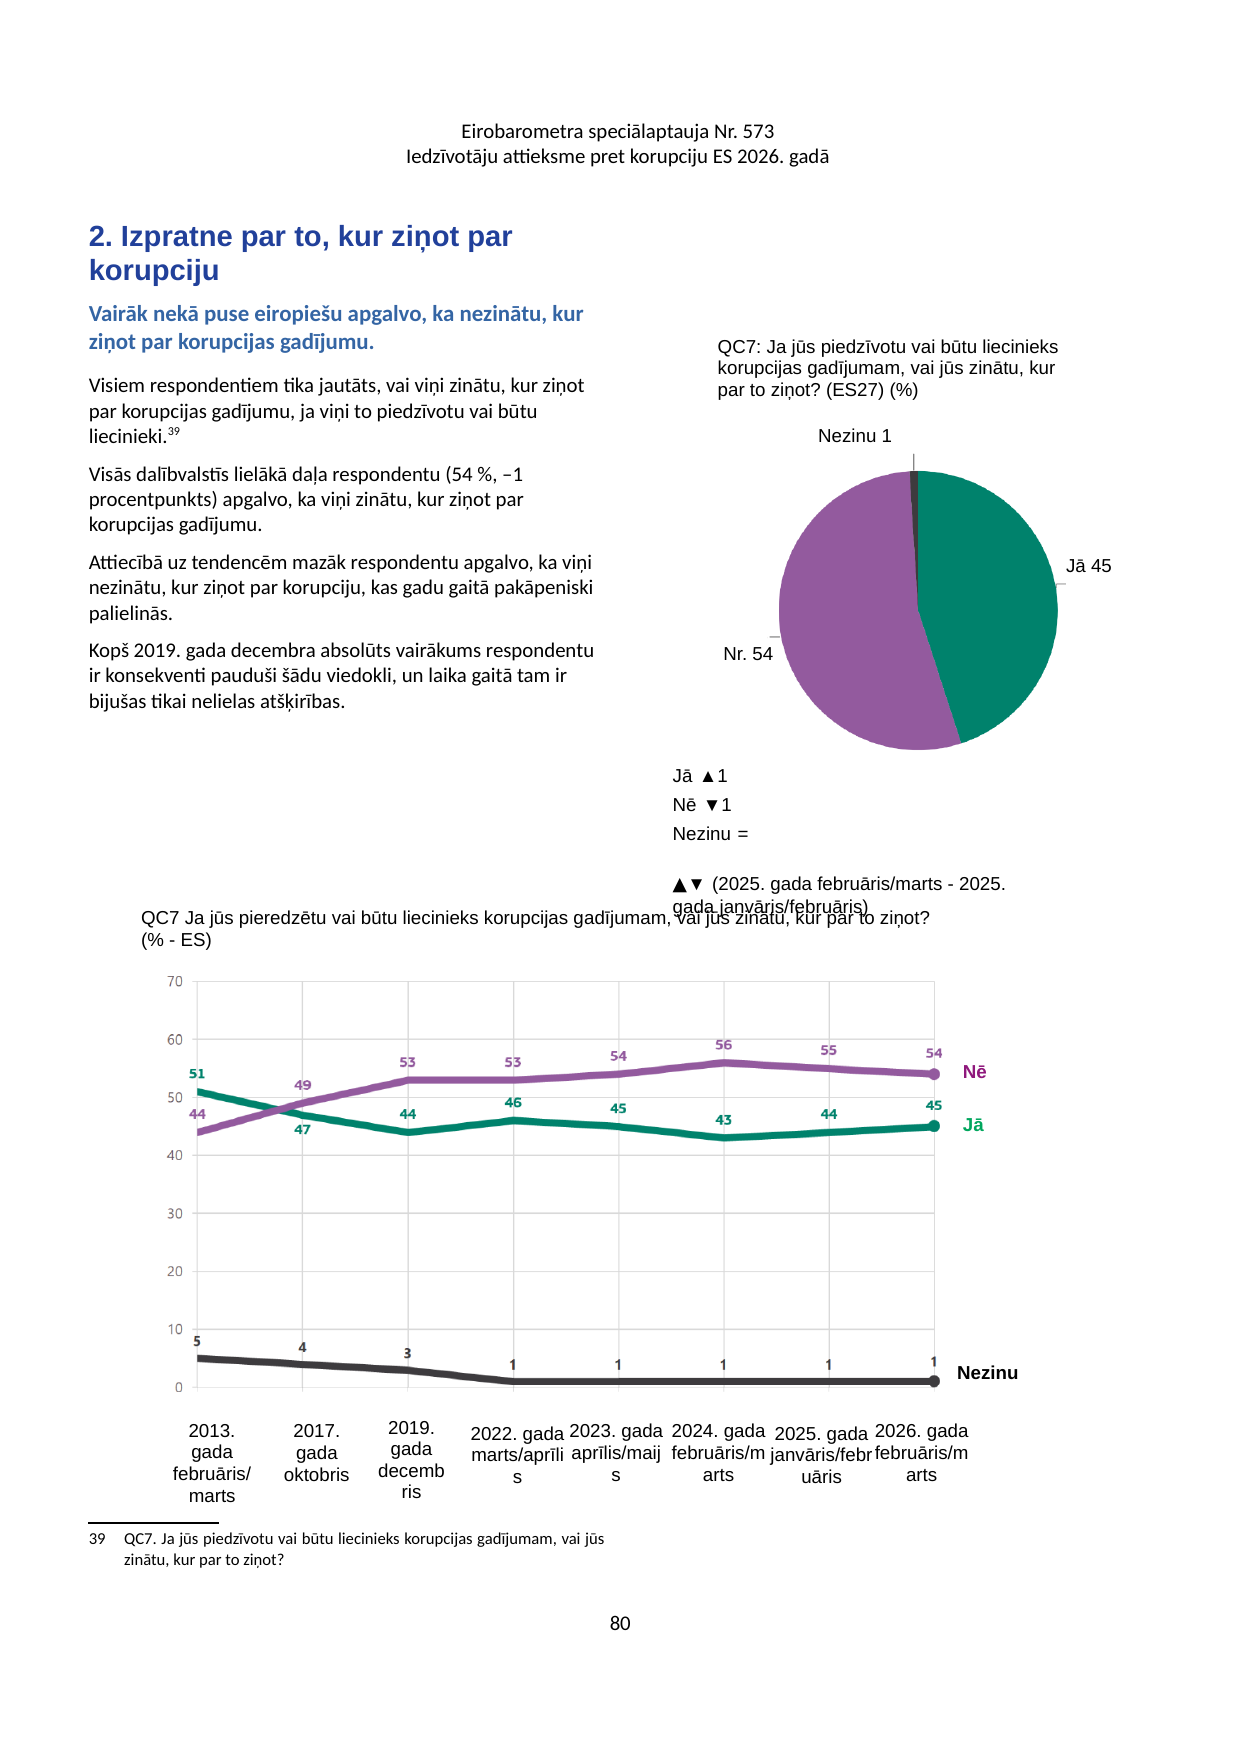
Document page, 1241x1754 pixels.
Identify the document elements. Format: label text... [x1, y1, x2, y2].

text QC7. Ja jūs piedzīvotu vai būtu liecinieks korupcijas gadījumam, vai jūs zinātu, kur par to ziņot? [88, 1529, 605, 1569]
text Visiem respondentiem tika jautāts, vai viņi zinātu, kur ziņot par korupcijas gadījumu, ja viņi to piedzīvotu vai būtu liecinieki. [88, 373, 605, 449]
subtitle 2. Izpratne par to, kur ziņot par korupciju [88, 219, 605, 286]
text Attiecībā uz tendencēm mazāk respondentu apgalvo, ka viņi nezinātu, kur ziņot par korupciju, kas gadu gaitā pakāpeniski palielinās. [88, 549, 605, 625]
picture [767, 453, 1066, 752]
text Vairāk nekā puse eiropiešu apgalvo, ka nezinātu, kur ziņot par korupcijas gadījumu. [88, 299, 605, 355]
text Visās dalībvalstīs lielākā daļa respondentu (54 %, –1 procentpunkts) apgalvo, ka viņi zinātu, kur ziņot par korupcijas gadījumu. [88, 461, 605, 537]
text Kopš 2019. gada decembra absolūts vairākums respondentu ir konsekventi pauduši šādu viedokli, un laika gaitā tam ir bijušas tikai nelielas atšķirības. [88, 637, 605, 713]
picture [148, 958, 949, 1392]
